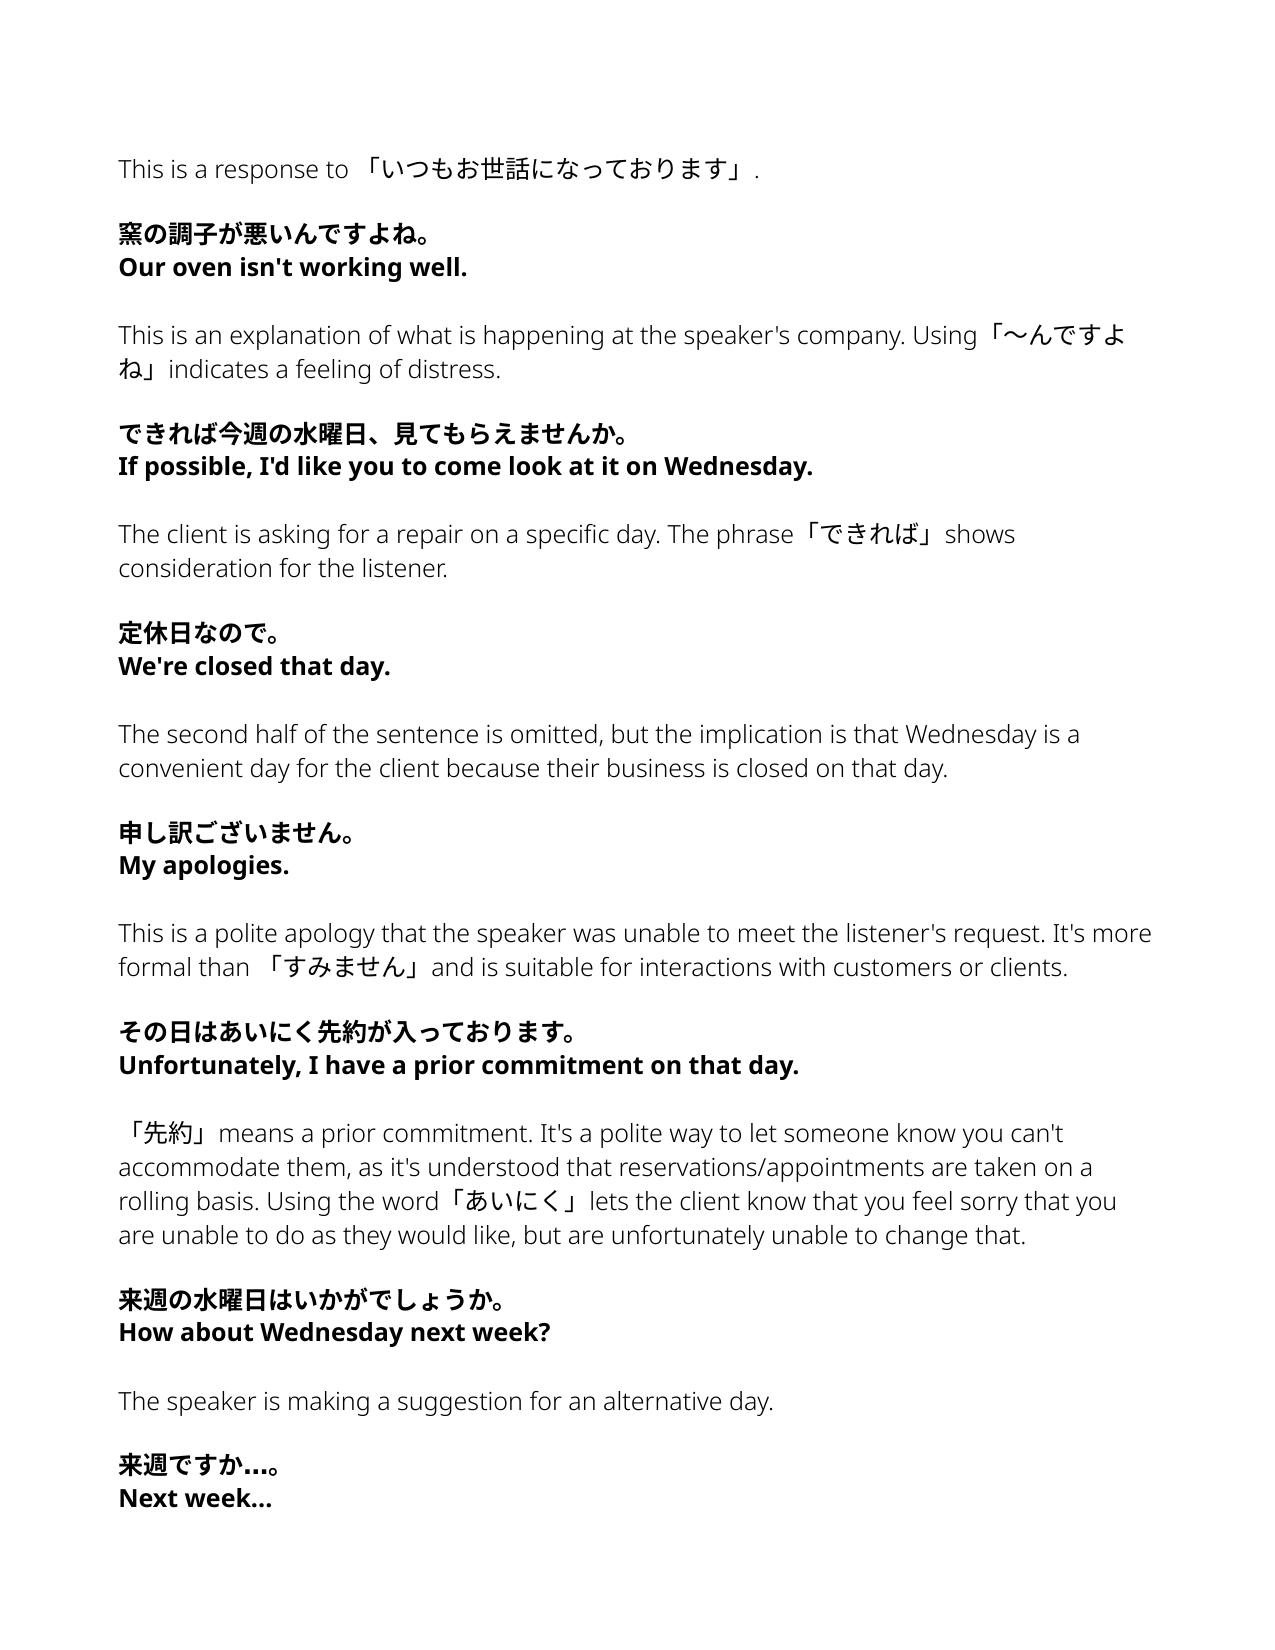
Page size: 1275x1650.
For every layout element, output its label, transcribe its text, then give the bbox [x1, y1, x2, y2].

text This is a response to 「いつもお世話になっております」. [118, 152, 1157, 186]
text My apologies. [118, 848, 1157, 882]
text The client is asking for a repair on a specific day. The phrase「できれば」shows consideration for the listener. [118, 517, 1157, 585]
text 定休日なので。 [118, 619, 1157, 648]
text 来週の水曜日はいかがでしょうか。 [118, 1286, 1157, 1315]
text できれば今週の水曜日、見てもらえませんか。 [118, 420, 1157, 449]
text Next week... [118, 1480, 1157, 1514]
text The speaker is making a suggestion for an alternative day. [118, 1383, 1157, 1417]
text 「先約」means a prior commitment. It's a polite way to let someone know you can't accommodate them, as it's understood that reservations/appointments are taken on a rolling basis. Using the word「あいにく」lets the client know that you feel sorry that you are unable to do as they would like, but are unfortunately unable to change that. [118, 1116, 1157, 1252]
text 来週ですか…。 [118, 1451, 1157, 1480]
text Our oven isn't working well. [118, 249, 1157, 283]
text The second half of the sentence is omitted, but the implication is that Wednesday is a convenient day for the client because their business is closed on that day. [118, 717, 1157, 785]
text If possible, I'd like you to come look at it on Wednesday. [118, 449, 1157, 483]
text This is an explanation of what is happening at the speaker's company. Using「～んですよね」indicates a feeling of distress. [118, 318, 1157, 386]
text 窯の調子が悪いんですよね。 [118, 220, 1157, 249]
text Unfortunately, I have a prior commitment on that day. [118, 1047, 1157, 1081]
text We're closed that day. [118, 648, 1157, 682]
text 申し訳ございません。 [118, 819, 1157, 848]
text This is a polite apology that the speaker was unable to meet the listener's request. It's more formal than 「すみません」and is suitable for interactions with customers or clients. [118, 916, 1157, 984]
text How about Wednesday next week? [118, 1315, 1157, 1349]
text その日はあいにく先約が入っております。 [118, 1018, 1157, 1047]
